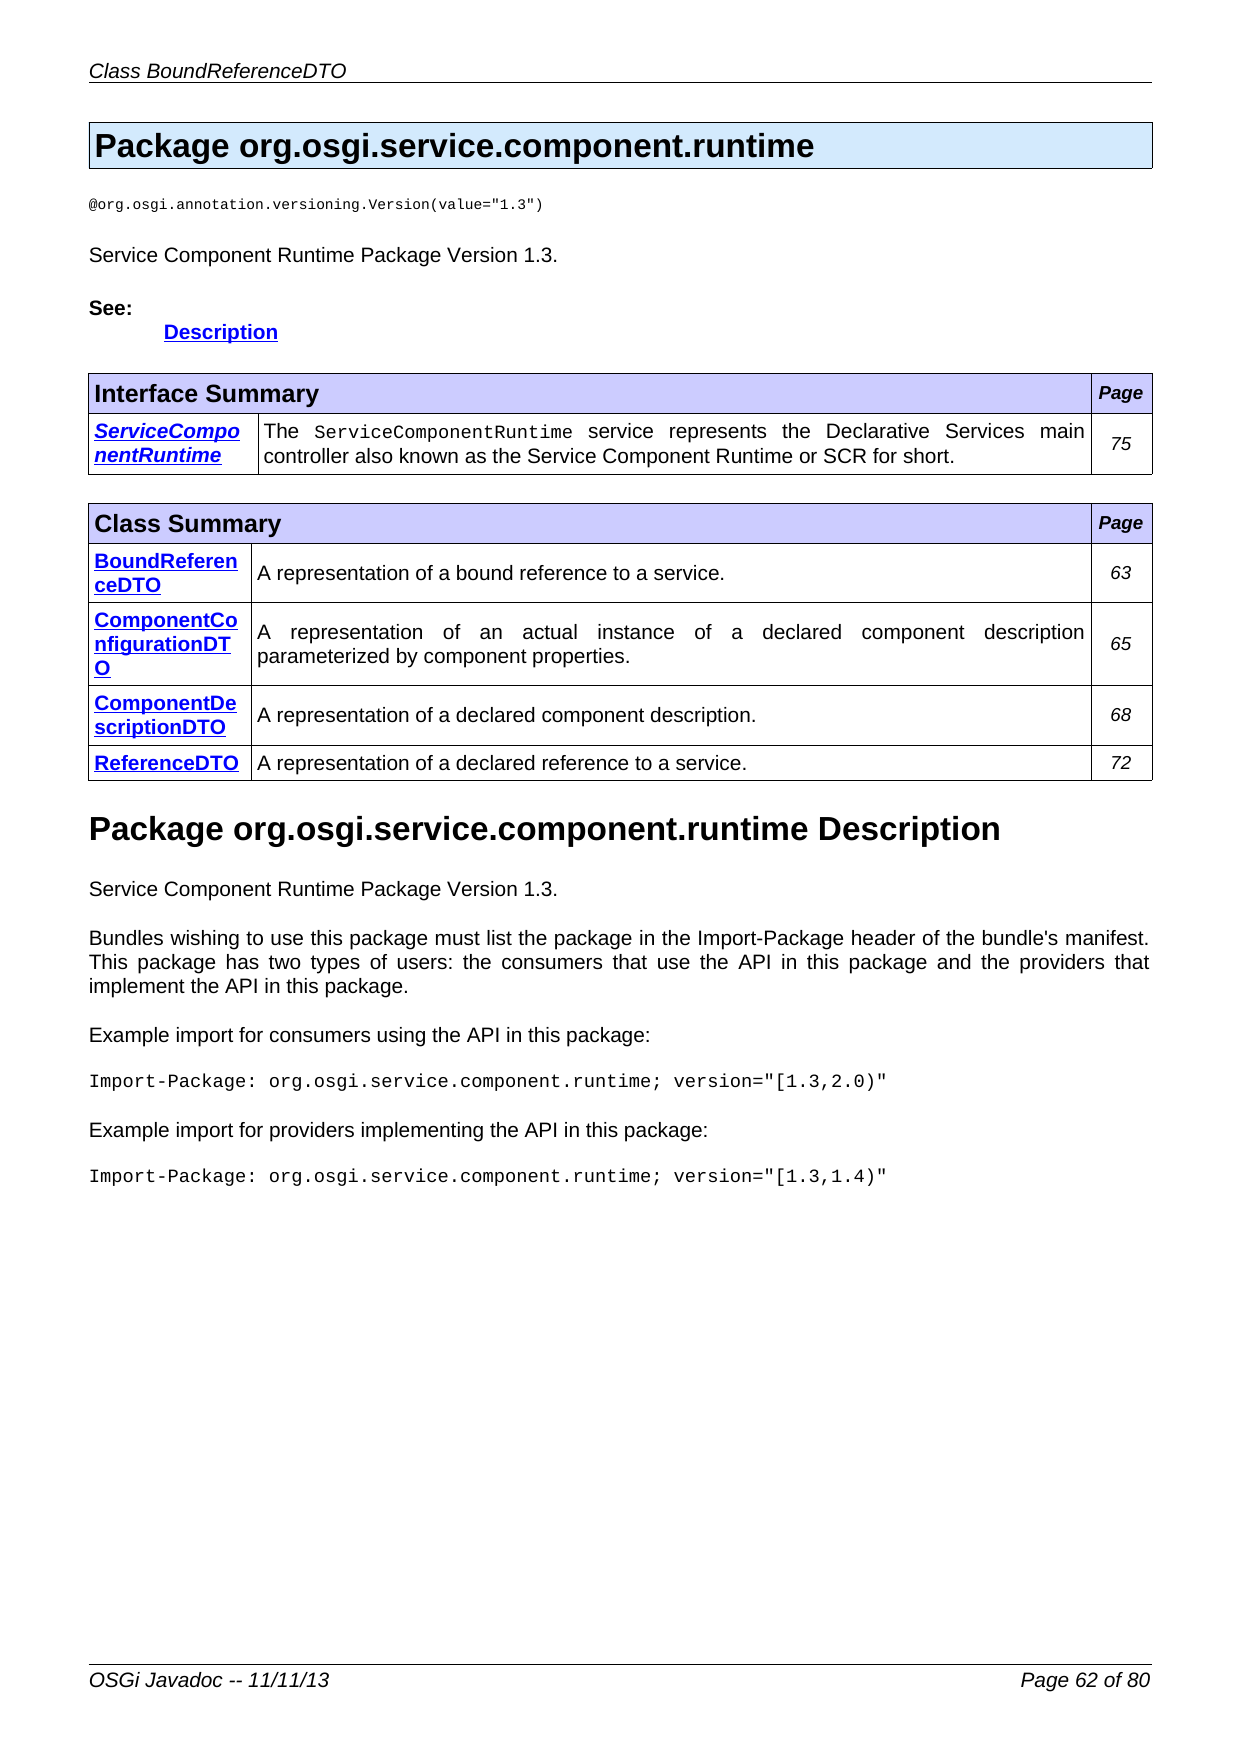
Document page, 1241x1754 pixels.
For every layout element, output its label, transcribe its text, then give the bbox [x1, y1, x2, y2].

text Description [163, 320, 1152, 344]
text Example import for consumers using the API in this package: [88, 1023, 1152, 1047]
table_cell A representation of a bound reference to a service. [252, 544, 1091, 602]
text @org.osgi.annotation.versioning.Version(value="1.3") [88, 197, 1152, 213]
table_cell ReferenceDTO [89, 746, 251, 780]
text Package org.osgi.service.component.runtime Description [88, 809, 1152, 848]
table_header Class Summary [89, 504, 1091, 543]
text Bundles wishing to use this package must list the package in the Import-Package header of the bundle's manifest. This package has two types of users: the consumers that use the API in this package and the providers that implement the API in this package. [88, 926, 1152, 998]
table_cell A representation of an actual instance of a declared component description parameterized by component properties. [252, 603, 1091, 685]
subtitle Package org.osgi.service.component.runtime [90, 123, 1152, 168]
table_header Interface Summary [89, 374, 1091, 413]
table_cell ComponentConfigurationDTO [89, 603, 251, 685]
text See: [88, 296, 1152, 320]
table_cell A representation of a declared component description. [252, 686, 1091, 745]
table_cell ServiceComponentRuntime [89, 414, 258, 473]
table_cell A representation of a declared reference to a service. [252, 746, 1091, 780]
table_cell 66 [1092, 603, 1152, 685]
text Import-Package: org.osgi.service.component.runtime; version="[1.3,1.4)" [88, 1167, 1152, 1188]
text Service Component Runtime Package Version 1.3. [88, 877, 1152, 901]
table_cell 64 [1092, 544, 1152, 602]
table_cell 76 [1092, 414, 1152, 473]
table_cell BoundReferenceDTO [89, 544, 251, 602]
text Import-Package: org.osgi.service.component.runtime; version="[1.3,2.0)" [88, 1072, 1152, 1093]
text Service Component Runtime Package Version 1.3. [88, 243, 1152, 267]
table_header Page [1092, 374, 1152, 413]
table_header Page [1092, 504, 1152, 543]
table_cell 73 [1092, 746, 1152, 780]
text Example import for providers implementing the API in this package: [88, 1118, 1152, 1142]
table_cell 69 [1092, 686, 1152, 745]
table_cell ComponentDescriptionDTO [89, 686, 251, 745]
table_cell The ServiceComponentRuntime service represents the Declarative Services main controller also known as the Service Component Runtime or SCR for short. [259, 414, 1091, 473]
